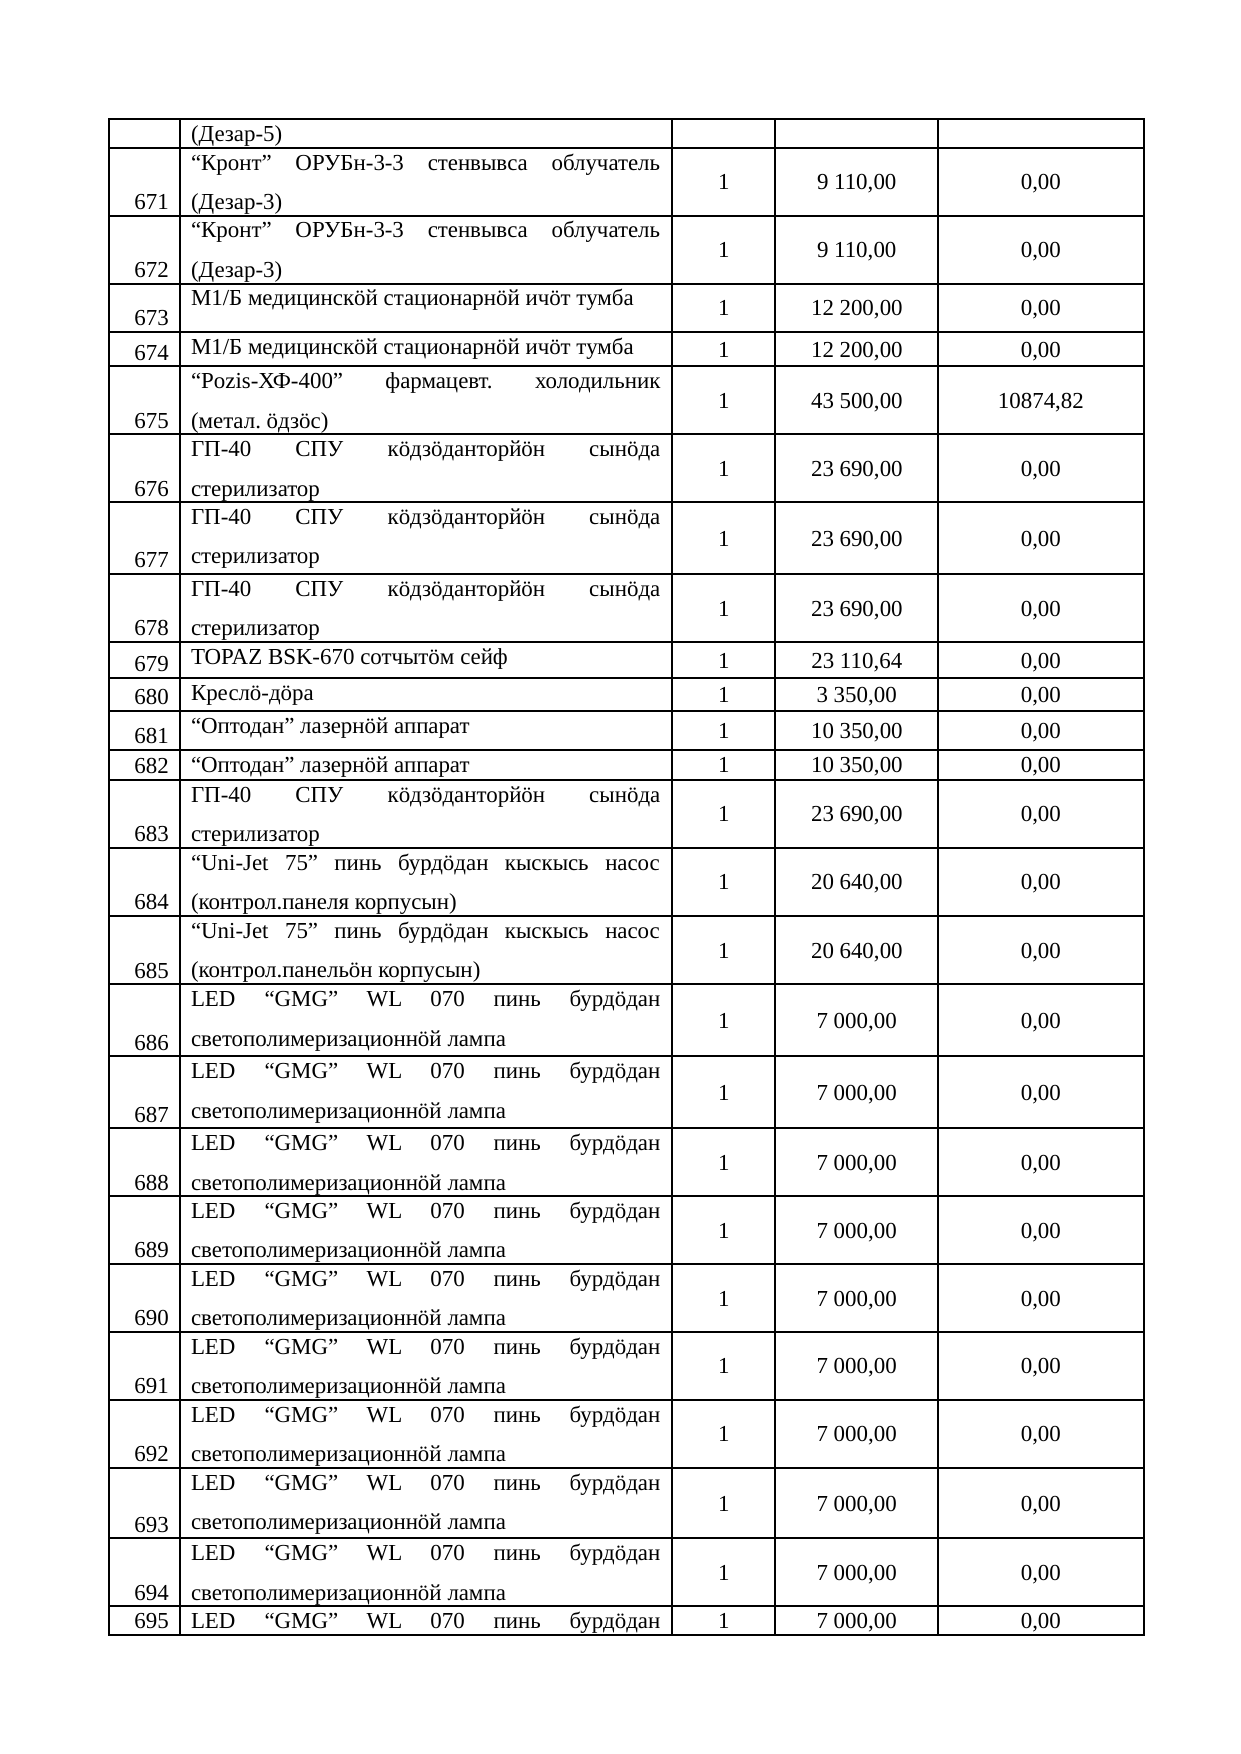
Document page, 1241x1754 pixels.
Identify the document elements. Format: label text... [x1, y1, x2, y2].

table_cell 7 000,00 [776, 985, 937, 1055]
table_cell 1 [673, 149, 774, 214]
table_cell 7 000,00 [776, 1539, 937, 1605]
table_cell TOPAZ BSK-670 сотчытӧм сейф [181, 643, 671, 677]
table_cell 692 [110, 1401, 179, 1467]
table_cell 674 [110, 333, 179, 365]
table_cell 0,00 [939, 1197, 1143, 1263]
table_cell 678 [110, 575, 179, 641]
table_cell 1 [673, 435, 774, 501]
table_cell 7 000,00 [776, 1401, 937, 1467]
table_cell [776, 120, 937, 147]
table_cell 0,00 [939, 1333, 1143, 1399]
table_cell 673 [110, 285, 179, 331]
table_cell 685 [110, 917, 179, 983]
table_cell 1 [673, 1197, 774, 1263]
table_cell 1 [673, 712, 774, 749]
table_cell 671 [110, 149, 179, 214]
table_cell 1 [673, 1265, 774, 1331]
table_cell 684 [110, 849, 179, 914]
table_cell 694 [110, 1539, 179, 1605]
table_cell 0,00 [939, 985, 1143, 1055]
table_cell 0,00 [939, 1469, 1143, 1537]
table_cell 7 000,00 [776, 1057, 937, 1127]
table_cell 693 [110, 1469, 179, 1537]
table_cell 43 500,00 [776, 367, 937, 433]
table_cell 688 [110, 1129, 179, 1195]
table_cell LED “GMG” WL 070 пинь бурдӧдан светополимеризационнӧй лампа [181, 1129, 671, 1195]
table_cell “Оптодан” лазернӧй аппарат [181, 712, 671, 749]
table_cell 0,00 [939, 217, 1143, 282]
table_cell 1 [673, 1333, 774, 1399]
table_cell 690 [110, 1265, 179, 1331]
table_cell 687 [110, 1057, 179, 1127]
table_cell “Pozis-ХФ-400” фармацевт. холодильник (метал. ӧдзӧс) [181, 367, 671, 433]
table_cell ГП-40 СПУ кӧдзӧданторйӧн сынӧда стерилизатор [181, 435, 671, 501]
table_cell М1/Б медицинскӧй стационарнӧй ичӧт тумба [181, 285, 671, 331]
table_cell ГП-40 СПУ кӧдзӧданторйӧн сынӧда стерилизатор [181, 781, 671, 847]
table_cell 0,00 [939, 1607, 1143, 1634]
table_cell 695 [110, 1607, 179, 1634]
table_cell 1 [673, 285, 774, 331]
table_cell 23 690,00 [776, 435, 937, 501]
table_cell 0,00 [939, 712, 1143, 749]
table_cell 23 690,00 [776, 781, 937, 847]
table_cell 1 [673, 217, 774, 282]
table_cell 0,00 [939, 679, 1143, 709]
table_cell ГП-40 СПУ кӧдзӧданторйӧн сынӧда стерилизатор [181, 575, 671, 641]
table_cell “Кронт” ОРУБн-3-3 стенвывса облучатель (Дезар-3) [181, 217, 671, 282]
table_cell 679 [110, 643, 179, 677]
table_cell 1 [673, 1401, 774, 1467]
table_cell 689 [110, 1197, 179, 1263]
table_cell 1 [673, 1539, 774, 1605]
table_cell 681 [110, 712, 179, 749]
table_cell 0,00 [939, 1539, 1143, 1605]
table_cell 0,00 [939, 575, 1143, 641]
table_cell 0,00 [939, 435, 1143, 501]
table_cell 1 [673, 367, 774, 433]
table_cell 0,00 [939, 333, 1143, 365]
table_cell 20 640,00 [776, 849, 937, 914]
table_cell 1 [673, 751, 774, 779]
table_cell 683 [110, 781, 179, 847]
table_cell “Кронт” ОРУБн-3-3 стенвывса облучатель (Дезар-3) [181, 149, 671, 214]
table_cell LED “GMG” WL 070 пинь бурдӧдан светополимеризационнӧй лампа [181, 1401, 671, 1467]
table_cell 676 [110, 435, 179, 501]
table_cell 1 [673, 849, 774, 914]
table_cell 23 690,00 [776, 575, 937, 641]
table_cell 7 000,00 [776, 1197, 937, 1263]
table_cell LED “GMG” WL 070 пинь бурдӧдан светополимеризационнӧй лампа [181, 1469, 671, 1537]
table_cell 10874,82 [939, 367, 1143, 433]
table_cell LED “GMG” WL 070 пинь бурдӧдан [181, 1607, 671, 1634]
table_cell “Uni-Jet 75” пинь бурдӧдан кыскысь насос (контрол.панеля корпусын) [181, 849, 671, 914]
table_cell 691 [110, 1333, 179, 1399]
table_cell “Uni-Jet 75” пинь бурдӧдан кыскысь насос (контрол.панельӧн корпусын) [181, 917, 671, 983]
table_cell 0,00 [939, 1265, 1143, 1331]
table_cell 9 110,00 [776, 217, 937, 282]
table_cell 0,00 [939, 781, 1143, 847]
table_cell Креслӧ-дӧра [181, 679, 671, 709]
table_cell 0,00 [939, 917, 1143, 983]
table_cell 1 [673, 575, 774, 641]
table_cell 686 [110, 985, 179, 1055]
table_cell [673, 120, 774, 147]
table_cell 12 200,00 [776, 285, 937, 331]
table_cell 675 [110, 367, 179, 433]
table_cell [110, 120, 179, 147]
table_cell LED “GMG” WL 070 пинь бурдӧдан светополимеризационнӧй лампа [181, 985, 671, 1055]
table_cell LED “GMG” WL 070 пинь бурдӧдан светополимеризационнӧй лампа [181, 1265, 671, 1331]
table_cell 10 350,00 [776, 712, 937, 749]
table_cell 1 [673, 679, 774, 709]
table_cell 682 [110, 751, 179, 779]
table_cell 0,00 [939, 503, 1143, 573]
table_cell 1 [673, 781, 774, 847]
table_cell 1 [673, 917, 774, 983]
table_cell 0,00 [939, 849, 1143, 914]
table_cell 0,00 [939, 1129, 1143, 1195]
table_cell 7 000,00 [776, 1607, 937, 1634]
table_cell 0,00 [939, 285, 1143, 331]
table_cell 3 350,00 [776, 679, 937, 709]
table_cell 23 110,64 [776, 643, 937, 677]
table_cell М1/Б медицинскӧй стационарнӧй ичӧт тумба [181, 333, 671, 365]
table_cell 1 [673, 503, 774, 573]
table_cell 1 [673, 1607, 774, 1634]
table_cell 0,00 [939, 149, 1143, 214]
table_cell 7 000,00 [776, 1333, 937, 1399]
table_cell LED “GMG” WL 070 пинь бурдӧдан светополимеризационнӧй лампа [181, 1197, 671, 1263]
table_cell (Дезар-5) [181, 120, 671, 147]
table_cell 9 110,00 [776, 149, 937, 214]
table_cell LED “GMG” WL 070 пинь бурдӧдан светополимеризационнӧй лампа [181, 1333, 671, 1399]
table_cell 7 000,00 [776, 1265, 937, 1331]
table_cell 672 [110, 217, 179, 282]
table_cell 1 [673, 643, 774, 677]
table_cell 677 [110, 503, 179, 573]
table_cell 1 [673, 985, 774, 1055]
table_cell 23 690,00 [776, 503, 937, 573]
table_cell 7 000,00 [776, 1129, 937, 1195]
table_cell 10 350,00 [776, 751, 937, 779]
table_cell LED “GMG” WL 070 пинь бурдӧдан светополимеризационнӧй лампа [181, 1539, 671, 1605]
table_cell 20 640,00 [776, 917, 937, 983]
table_cell ГП-40 СПУ кӧдзӧданторйӧн сынӧда стерилизатор [181, 503, 671, 573]
table_cell LED “GMG” WL 070 пинь бурдӧдан светополимеризационнӧй лампа [181, 1057, 671, 1127]
table_cell 0,00 [939, 751, 1143, 779]
table_cell 1 [673, 1469, 774, 1537]
table_cell 1 [673, 1057, 774, 1127]
table_cell 0,00 [939, 1057, 1143, 1127]
table_cell 1 [673, 1129, 774, 1195]
table_cell 0,00 [939, 643, 1143, 677]
table_cell 0,00 [939, 1401, 1143, 1467]
table_cell 1 [673, 333, 774, 365]
table_cell 7 000,00 [776, 1469, 937, 1537]
table_cell [939, 120, 1143, 147]
table_cell “Оптодан” лазернӧй аппарат [181, 751, 671, 779]
table_cell 680 [110, 679, 179, 709]
table_cell 12 200,00 [776, 333, 937, 365]
